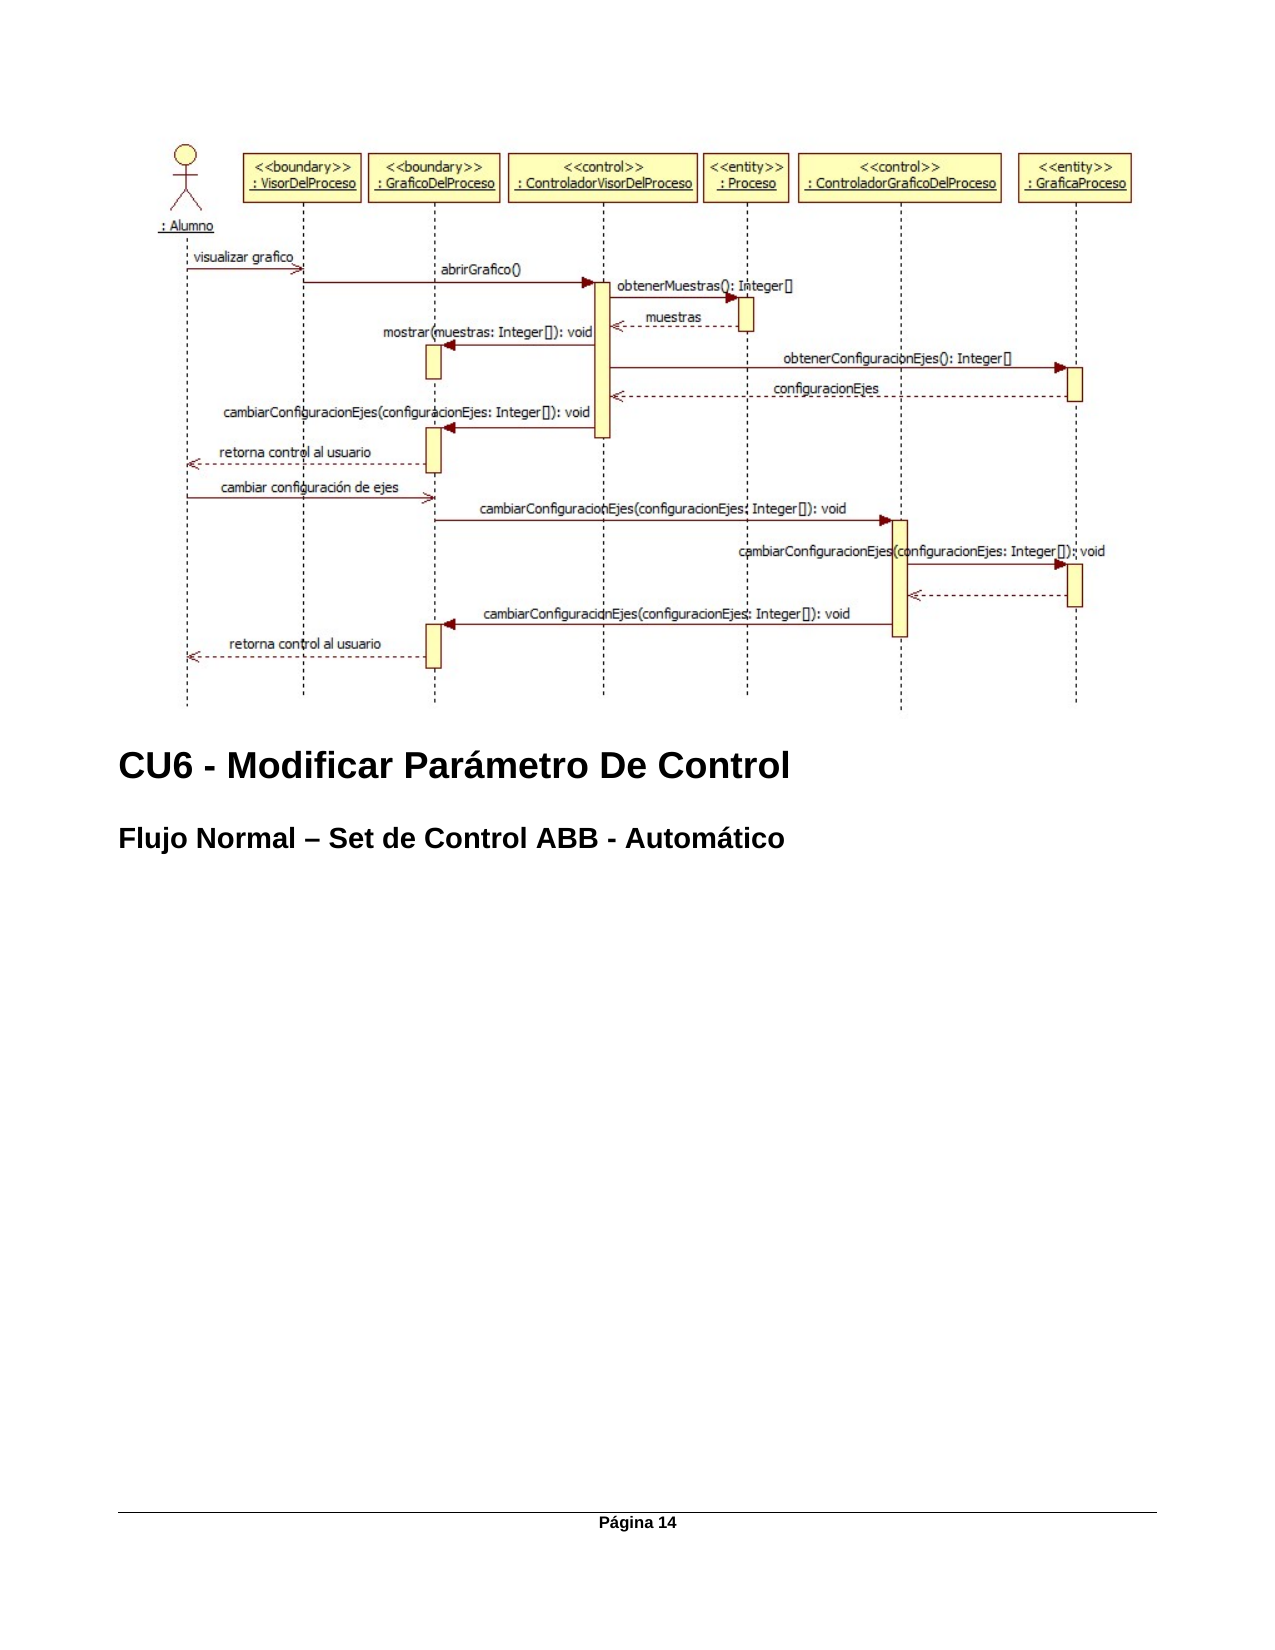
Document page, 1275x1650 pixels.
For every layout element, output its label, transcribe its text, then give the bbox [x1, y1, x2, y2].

picture [118, 118, 1157, 739]
subtitle Flujo Normal – Set de Control ABB - Automático [118, 822, 1157, 854]
subtitle CU6 - Modificar Parámetro De Control [118, 739, 1157, 786]
